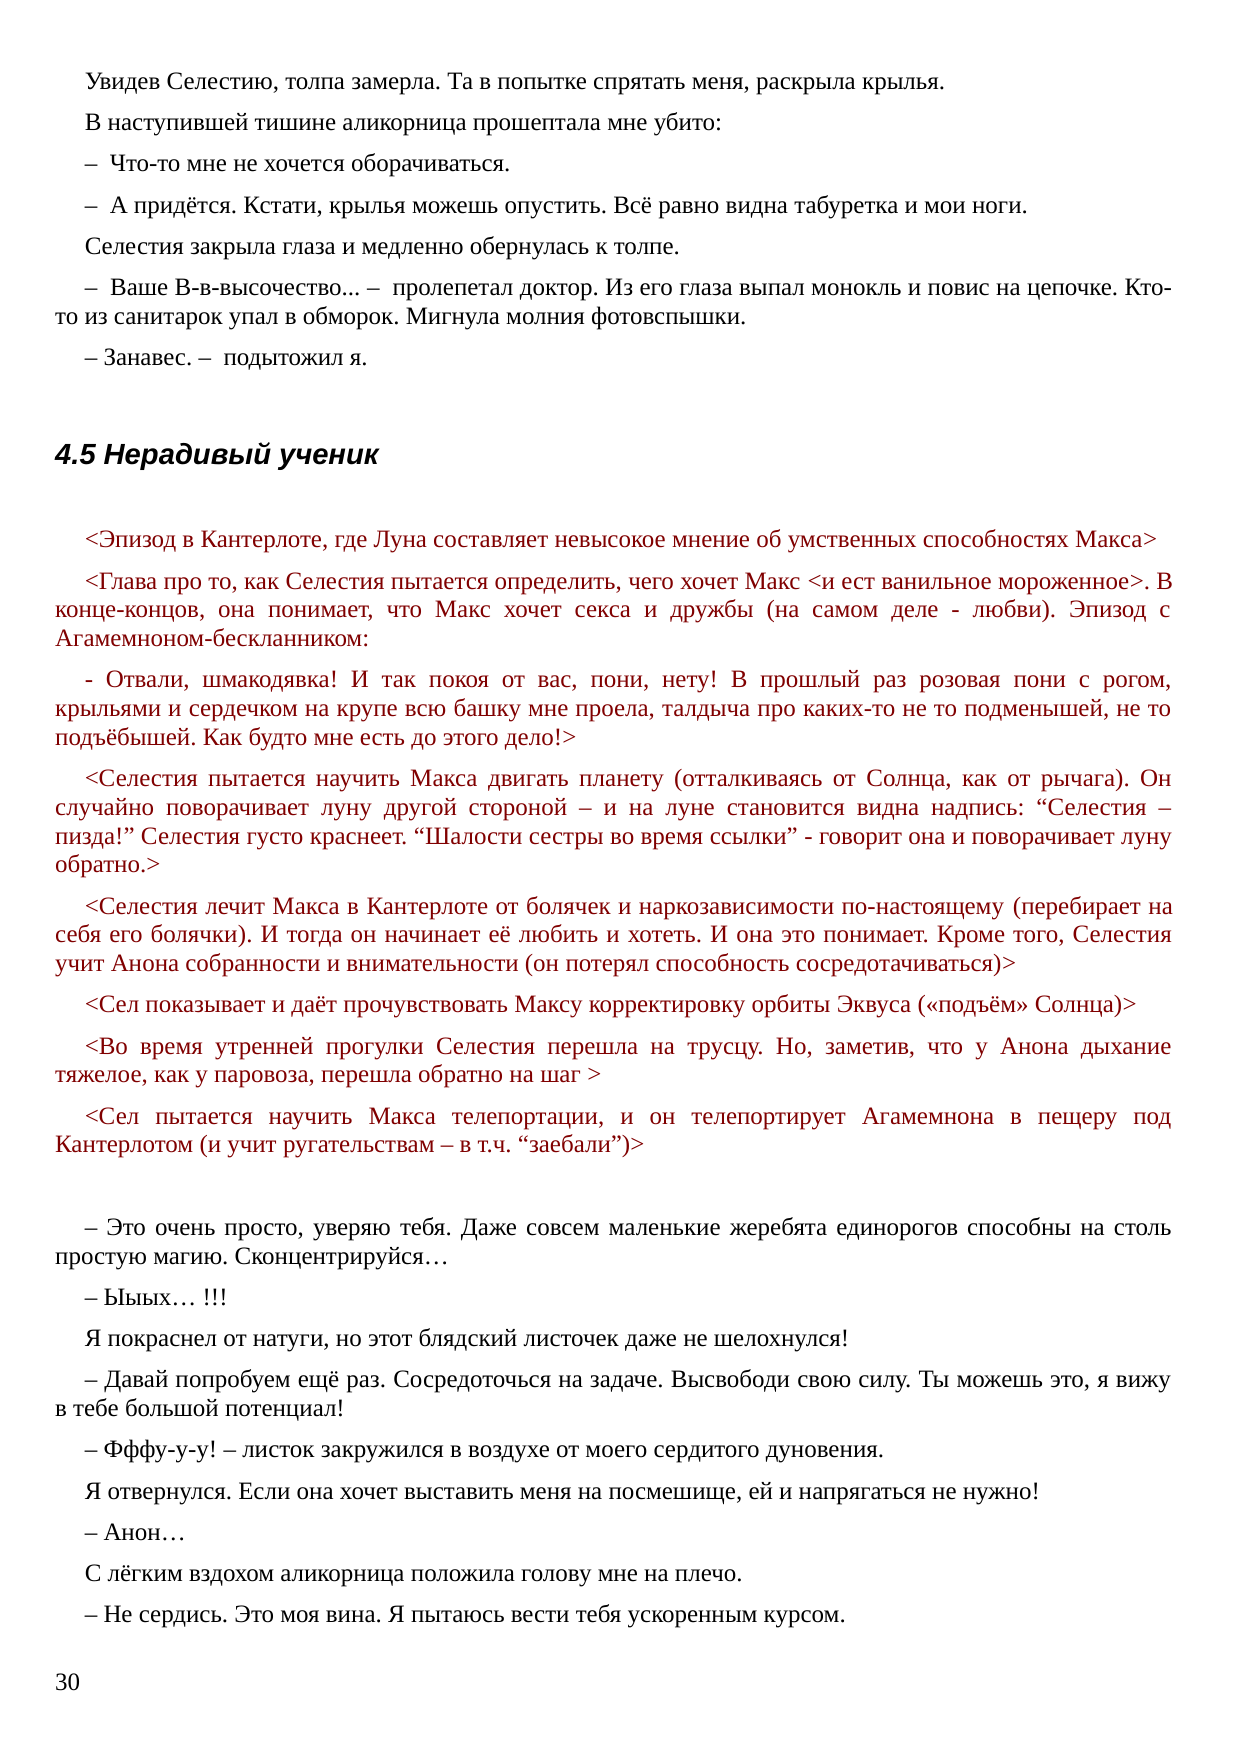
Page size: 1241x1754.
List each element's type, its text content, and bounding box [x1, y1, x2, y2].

text <Глава про то, как Селестия пытается определить, чего хочет Макс <и ест ванильное мороженное>. В конце-концов, она понимает, что Макс хочет секса и дружбы (на самом деле - любви). Эпизод с Агамемноном-бескланником: [55, 566, 1173, 652]
text – Ваше В-в-высочество... – пролепетал доктор. Из его глаза выпал монокль и повис на цепочке. Кто-то из санитарок упал в обморок. Мигнула молния фотовспышки. [55, 272, 1173, 330]
text – Фффу-у-у! – листок закружился в воздухе от моего сердитого дуновения. [55, 1434, 1173, 1463]
subtitle 4.5 Нерадивый ученик [55, 437, 1173, 471]
text В наступившей тишине аликорница прошептала мне убито: [55, 107, 1173, 136]
text <Сел пытается научить Макса телепортации, и он телепортирует Агамемнона в пещеру под Кантерлотом (и учит ругательствам – в т.ч. “заебали”)> [55, 1101, 1173, 1158]
text – Анон… [55, 1517, 1173, 1546]
text С лёгким вздохом аликорница положила голову мне на плечо. [55, 1558, 1173, 1587]
text Селестия закрыла глаза и медленно обернулась к толпе. [55, 231, 1173, 260]
text <Селестия лечит Макса в Кантерлоте от болячек и наркозависимости по-настоящему (перебирает на себя его болячки). И тогда он начинает её любить и хотеть. И она это понимает. Кроме того, Селестия учит Анона собранности и внимательности (он потерял способность сосредотачиваться)> [55, 891, 1173, 977]
text Я отвернулся. Если она хочет выставить меня на посмешище, ей и напрягаться не нужно! [55, 1476, 1173, 1504]
text <Сел показывает и даёт прочувствовать Максу корректировку орбиты Эквуса («подъём» Солнца)> [55, 989, 1173, 1018]
text – Давай попробуем ещё раз. Сосредоточься на задаче. Высвободи свою силу. Ты можешь это, я вижу в тебе большой потенциал! [55, 1364, 1173, 1422]
text Я покраснел от натуги, но этот блядский листочек даже не шелохнулся! [55, 1323, 1173, 1352]
text – Не сердись. Это моя вина. Я пытаюсь вести тебя ускоренным курсом. [55, 1599, 1173, 1628]
text Увидев Селестию, толпа замерла. Та в попытке спрятать меня, раскрыла крылья. [55, 66, 1173, 95]
text – Занавес. – подытожил я. [55, 342, 1173, 371]
text <Во время утренней прогулки Селестия перешла на трусцу. Но, заметив, что у Анона дыхание тяжелое, как у паровоза, перешла обратно на шаг > [55, 1031, 1173, 1088]
text <Эпизод в Кантерлоте, где Луна составляет невысокое мнение об умственных способностях Макса> [55, 524, 1173, 553]
text <Селестия пытается научить Макса двигать планету (отталкиваясь от Солнца, как от рычага). Он случайно поворачивает луну другой стороной – и на луне становится видна надпись: “Селестия – пизда!” Селестия густо краснеет. “Шалости сестры во время ссылки” - говорит она и поворачивает луну обратно.> [55, 763, 1173, 878]
text – Что-то мне не хочется оборачиваться. [55, 148, 1173, 177]
text – А придётся. Кстати, крылья можешь опустить. Всё равно видна табуретка и мои ноги. [55, 190, 1173, 218]
text – Это очень просто, уверяю тебя. Даже совсем маленькие жеребята единорогов способны на столь простую магию. Сконцентрируйся… [55, 1212, 1173, 1269]
text – Ыыых… !!! [55, 1282, 1173, 1311]
text - Отвали, шмакодявка! И так покоя от вас, пони, нету! В прошлый раз розовая пони с рогом, крыльями и сердечком на крупе всю башку мне проела, талдыча про каких-то не то подменышей, не то подъёбышей. Как будто мне есть до этого дело!> [55, 664, 1173, 751]
